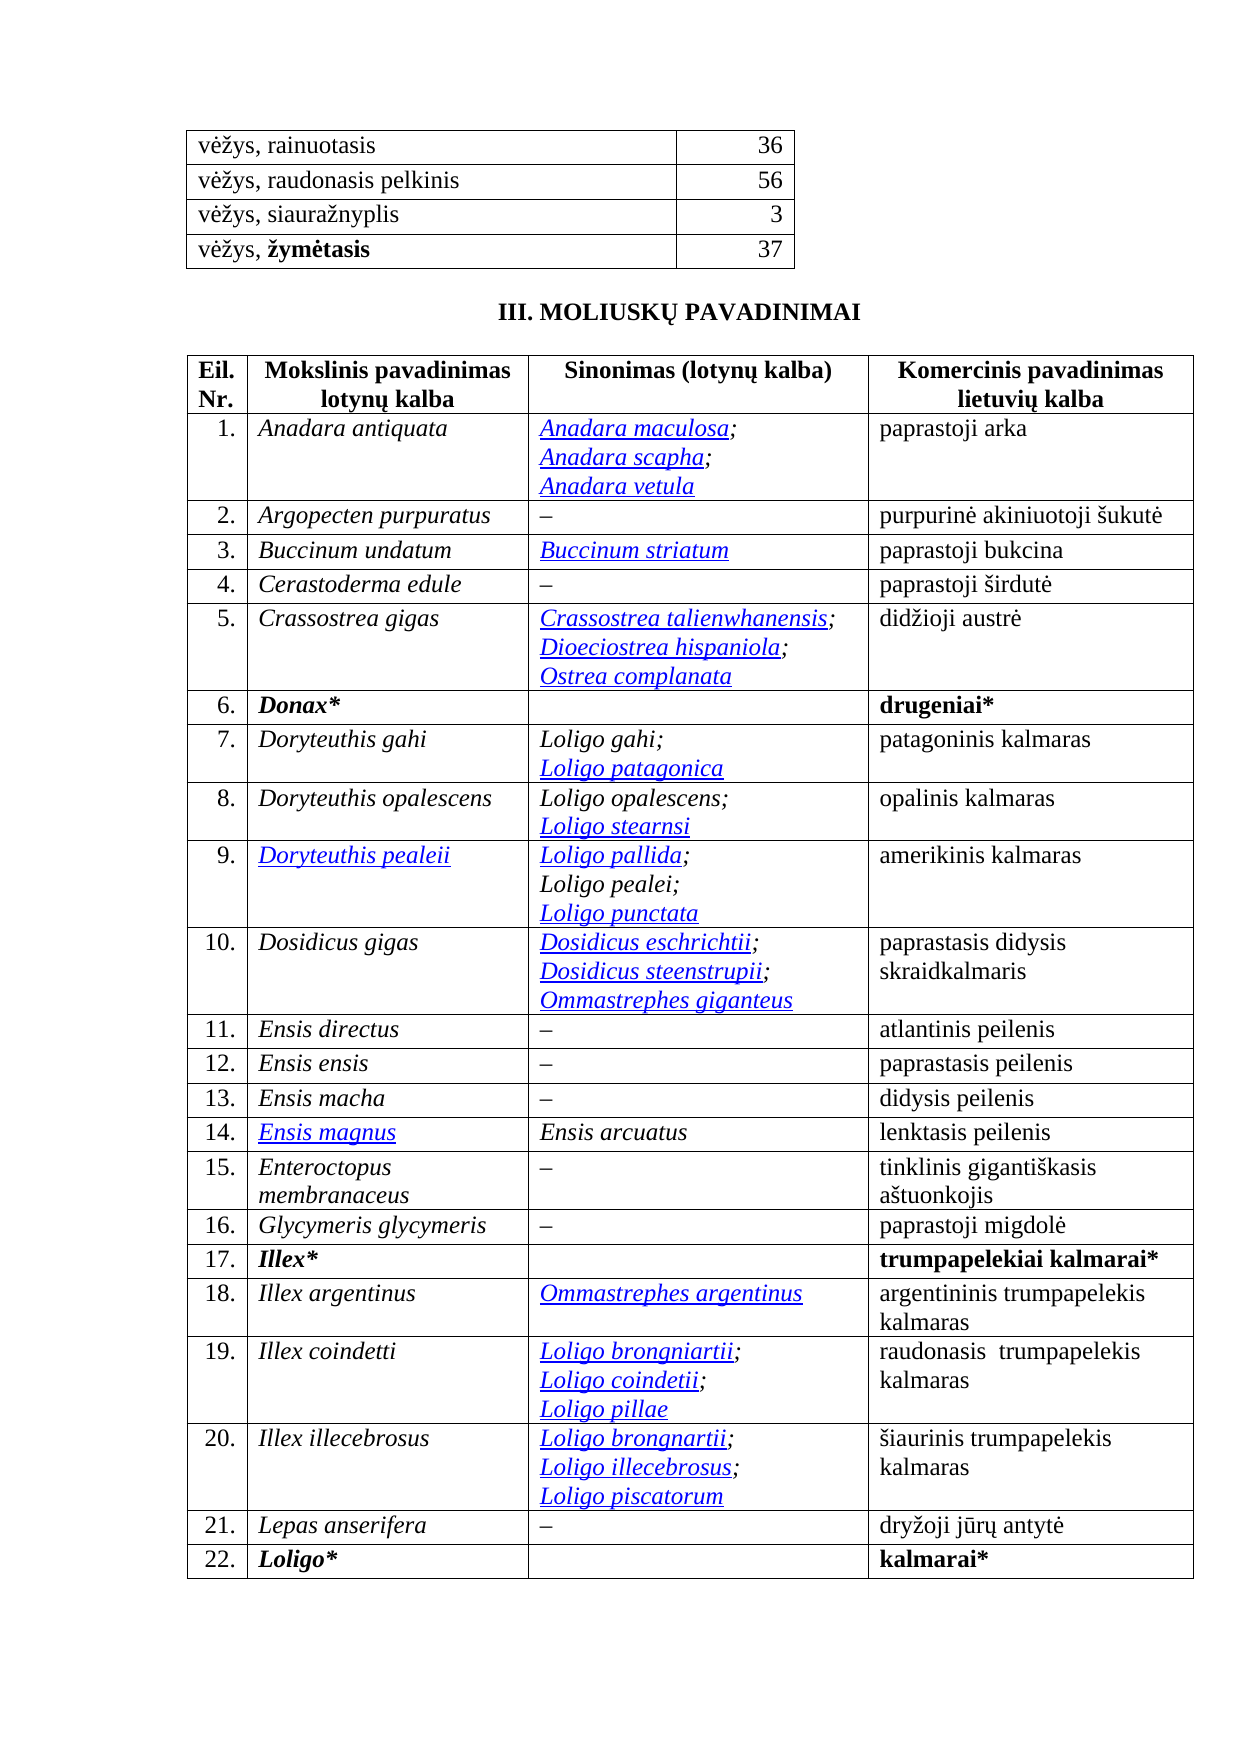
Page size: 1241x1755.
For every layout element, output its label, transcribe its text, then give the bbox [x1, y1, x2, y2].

table_cell – [529, 570, 868, 603]
table_cell tinklinis gigantiškasis aštuonkojis [869, 1152, 1193, 1209]
table_cell Illex* [248, 1245, 528, 1278]
table_cell 11. [188, 1015, 247, 1048]
table_cell Dosidicus gigas [248, 928, 528, 1014]
table_cell 2. [188, 501, 247, 534]
table_cell Buccinum undatum [248, 535, 528, 568]
table_cell patagoninis kalmaras [869, 725, 1193, 782]
table_cell 15. [188, 1152, 247, 1209]
table_cell Dosidicus eschrichtii; Dosidicus steenstrupii; Ommastrephes giganteus [529, 928, 868, 1014]
table_cell Cerastoderma edule [248, 570, 528, 603]
table_cell [529, 1245, 868, 1278]
table_cell opalinis kalmaras [869, 783, 1193, 840]
table_cell 16. [188, 1210, 247, 1243]
table_cell Lepas anserifera [248, 1511, 528, 1544]
table_cell Illex argentinus [248, 1279, 528, 1336]
table_cell paprastoji širdutė [869, 570, 1193, 603]
table_cell Glycymeris glycymeris [248, 1210, 528, 1243]
table_cell Doryteuthis gahi [248, 725, 528, 782]
table_cell kalmarai* [869, 1545, 1193, 1578]
table_cell paprastasis peilenis [869, 1049, 1193, 1082]
table_cell – [529, 1084, 868, 1117]
table_cell paprastoji bukcina [869, 535, 1193, 568]
table_cell 56 [677, 165, 794, 199]
table_cell 1. [188, 414, 247, 500]
table_cell 5. [188, 604, 247, 690]
table_cell vėžys, raudonasis pelkinis [187, 165, 676, 199]
table_header Eil. Nr. [188, 356, 247, 413]
table_cell – [529, 1015, 868, 1048]
table_cell atlantinis peilenis [869, 1015, 1193, 1048]
table_cell 7. [188, 725, 247, 782]
table_cell vėžys, rainuotasis [187, 131, 676, 164]
table_cell Ensis magnus [248, 1118, 528, 1151]
table_cell Crassostrea talienwhanensis; Dioeciostrea hispaniola; Ostrea complanata [529, 604, 868, 690]
table_cell – [529, 1210, 868, 1243]
table_cell Doryteuthis opalescens [248, 783, 528, 840]
table_cell paprastasis didysis skraidkalmaris [869, 928, 1193, 1014]
table_cell 21. [188, 1511, 247, 1544]
table_cell Crassostrea gigas [248, 604, 528, 690]
table_cell Ensis directus [248, 1015, 528, 1048]
table_cell 3 [677, 200, 794, 234]
table_cell argentininis trumpapelekis kalmaras [869, 1279, 1193, 1336]
table_cell Buccinum striatum [529, 535, 868, 568]
table_cell dryžoji jūrų antytė [869, 1511, 1193, 1544]
table_cell 12. [188, 1049, 247, 1082]
table_cell Ommastrephes argentinus [529, 1279, 868, 1336]
table_cell 13. [188, 1084, 247, 1117]
table_cell Illex coindetti [248, 1337, 528, 1423]
table_cell 17. [188, 1245, 247, 1278]
table_cell purpurinė akiniuotoji šukutė [869, 501, 1193, 534]
table_cell Loligo gahi; Loligo patagonica [529, 725, 868, 782]
table_cell raudonasis trumpapelekis kalmaras [869, 1337, 1193, 1423]
table_cell 36 [677, 131, 794, 164]
table_cell Doryteuthis pealeii [248, 841, 528, 927]
table_cell – [529, 1511, 868, 1544]
table_cell Ensis ensis [248, 1049, 528, 1082]
table_cell [529, 1545, 868, 1578]
table_cell 20. [188, 1424, 247, 1509]
table_cell 9. [188, 841, 247, 927]
table_cell drugeniai* [869, 691, 1193, 724]
table_cell didysis peilenis [869, 1084, 1193, 1117]
table_cell 19. [188, 1337, 247, 1423]
table_cell Enteroctopus membranaceus [248, 1152, 528, 1209]
table_cell Donax* [248, 691, 528, 724]
table_cell Loligo pallida; Loligo pealei; Loligo punctata [529, 841, 868, 927]
table_cell Loligo* [248, 1545, 528, 1578]
table_cell 8. [188, 783, 247, 840]
table_cell vėžys, žymėtasis [187, 235, 676, 268]
table_cell – [529, 1152, 868, 1209]
table_cell Illex illecebrosus [248, 1424, 528, 1509]
table_cell šiaurinis trumpapelekis kalmaras [869, 1424, 1193, 1509]
table_cell [529, 691, 868, 724]
table_header Mokslinis pavadinimas lotynų kalba [248, 356, 528, 413]
table_cell 10. [188, 928, 247, 1014]
table_cell 3. [188, 535, 247, 568]
table_header Sinonimas (lotynų kalba) [529, 356, 868, 413]
table_cell 14. [188, 1118, 247, 1151]
table_cell Ensis macha [248, 1084, 528, 1117]
table_cell 4. [188, 570, 247, 603]
table_cell Anadara maculosa; Anadara scapha; Anadara vetula [529, 414, 868, 500]
table_cell trumpapelekiai kalmarai* [869, 1245, 1193, 1278]
table_cell Loligo brongniartii; Loligo coindetii; Loligo pillae [529, 1337, 868, 1423]
table_cell 6. [188, 691, 247, 724]
table_cell paprastoji migdolė [869, 1210, 1193, 1243]
table_cell 22. [188, 1545, 247, 1578]
table_cell paprastoji arka [869, 414, 1193, 500]
table_cell Loligo opalescens; Loligo stearnsi [529, 783, 868, 840]
table_cell 37 [677, 235, 794, 268]
table_cell Ensis arcuatus [529, 1118, 868, 1151]
table_cell Loligo brongnartii; Loligo illecebrosus; Loligo piscatorum [529, 1424, 868, 1509]
text III. moliuskų PAVADINIMAI [177, 297, 1181, 326]
table_cell – [529, 501, 868, 534]
table_cell Anadara antiquata [248, 414, 528, 500]
table_cell Argopecten purpuratus [248, 501, 528, 534]
table_cell lenktasis peilenis [869, 1118, 1193, 1151]
table_cell vėžys, siauražnyplis [187, 200, 676, 234]
table_header Komercinis pavadinimas lietuvių kalba [869, 356, 1193, 413]
table_cell amerikinis kalmaras [869, 841, 1193, 927]
table_cell didžioji austrė [869, 604, 1193, 690]
table_cell – [529, 1049, 868, 1082]
table_cell 18. [188, 1279, 247, 1336]
